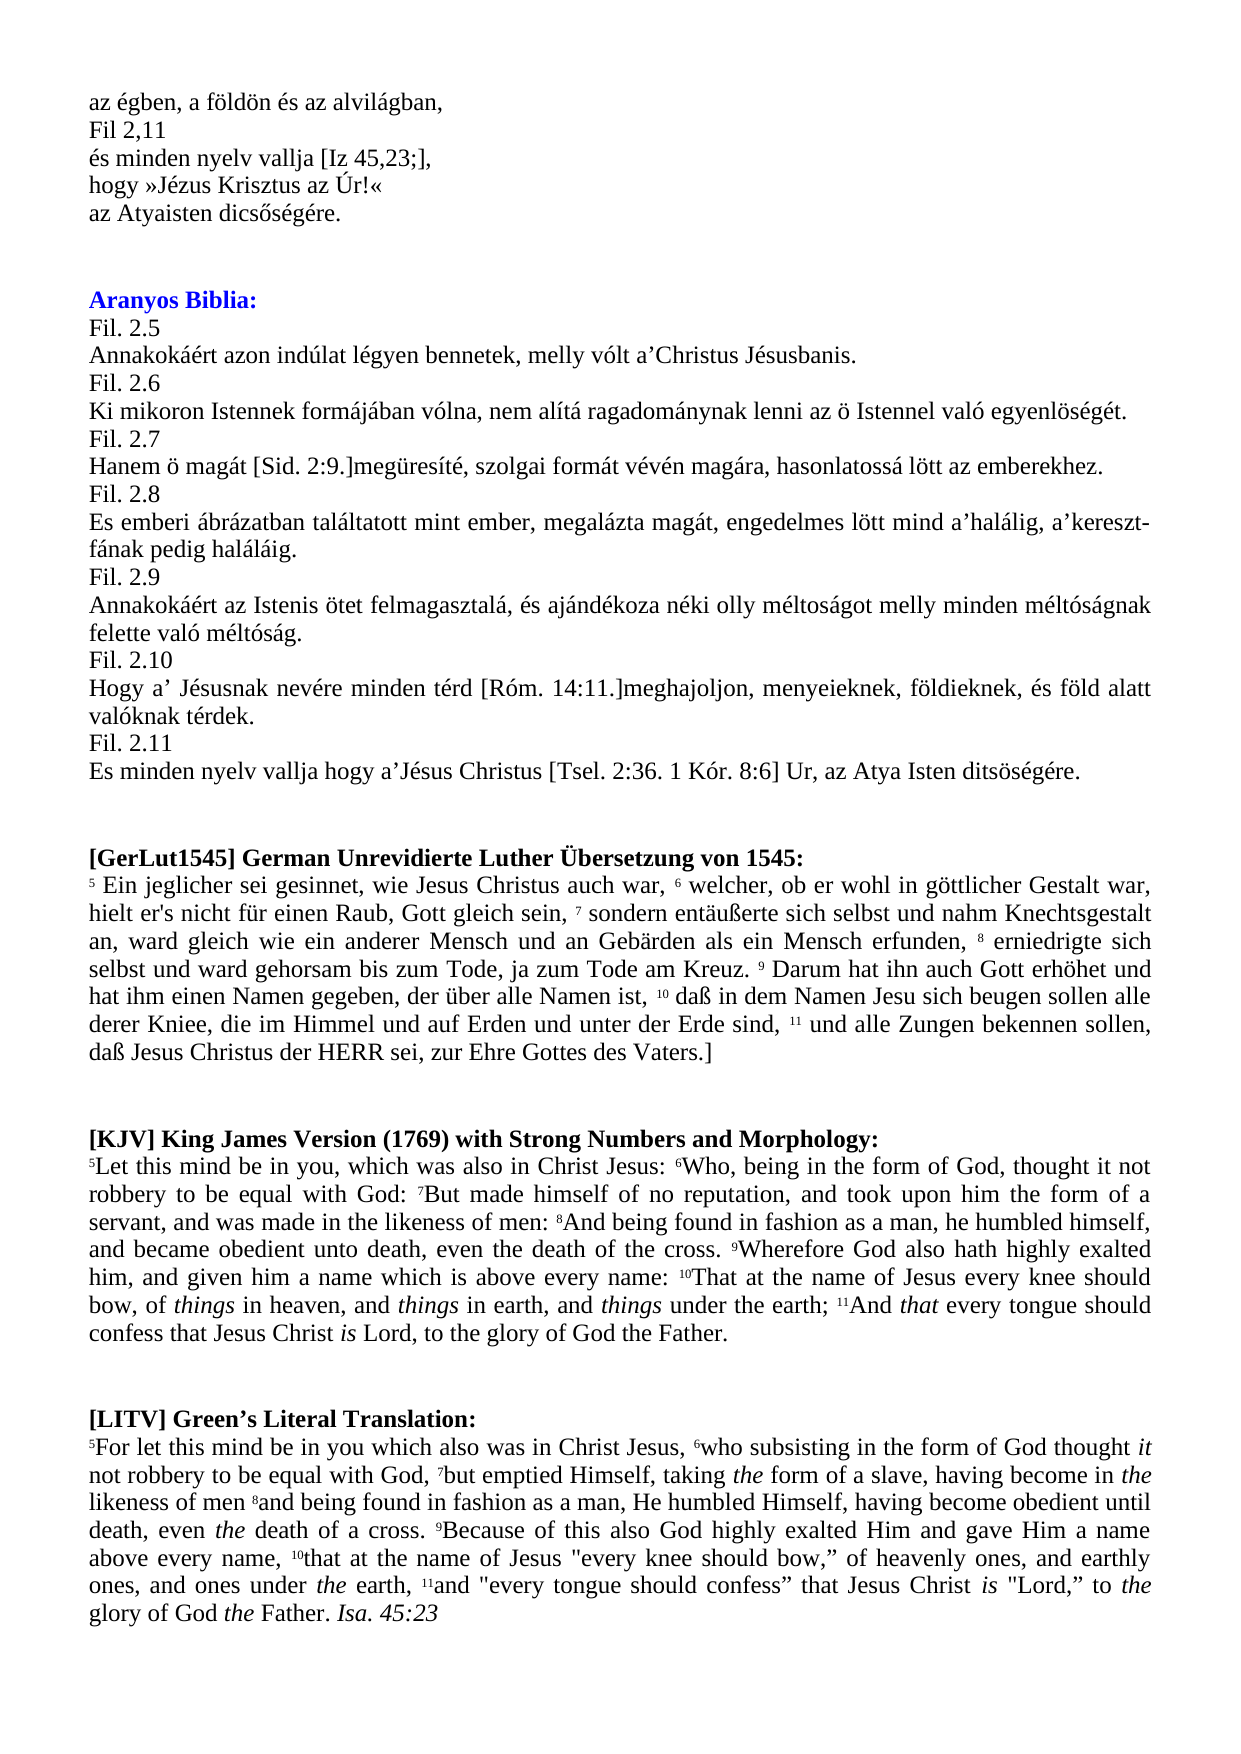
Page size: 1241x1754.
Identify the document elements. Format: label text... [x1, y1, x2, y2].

text [GerLut1545] German Unrevidierte Luther Übersetzung von 1545: [88, 844, 1152, 872]
text Annakokáért azon indúlat légyen bennetek, melly vólt a’Christus Jésusbanis. [88, 342, 1152, 369]
text Aranyos Biblia: [88, 286, 1152, 314]
text Fil. 2.10 [88, 646, 1152, 674]
text Fil. 2.9 [88, 563, 1152, 591]
text 5 Ein jeglicher sei gesinnet, wie Jesus Christus auch war, 6 welcher, ob er wohl in göttlicher Gestalt war, hielt er's nicht für einen Raub, Gott gleich sein, 7 sondern entäußerte sich selbst und nahm Knechtsgestalt an, ward gleich wie ein anderer Mensch und an Gebärden als ein Mensch erfunden, 8 erniedrigte sich selbst und ward gehorsam bis zum Tode, ja zum Tode am Kreuz. 9 Darum hat ihn auch Gott erhöhet und hat ihm einen Namen gegeben, der über alle Namen ist, 10 daß in dem Namen Jesu sich beugen sollen alle derer Kniee, die im Himmel und auf Erden und unter der Erde sind, 11 und alle Zungen bekennen sollen, daß Jesus Christus der HERR sei, zur Ehre Gottes des Vaters.] [88, 872, 1152, 1066]
text Annakokáért az Istenis ötet felmagasztalá, és ajándékoza néki olly méltoságot melly minden méltóságnak felette való méltóság. [88, 591, 1152, 646]
text 5Let this mind be in you, which was also in Christ Jesus: 6Who, being in the form of God, thought it not robbery to be equal with God: 7But made himself of no reputation, and took upon him the form of a servant, and was made in the likeness of men: 8And being found in fashion as a man, he humbled himself, and became obedient unto death, even the death of the cross. 9Wherefore God also hath highly exalted him, and given him a name which is above every name: 10That at the name of Jesus every knee should bow, of things in heaven, and things in earth, and things under the earth; 11And that every tongue should confess that Jesus Christ is Lord, to the glory of God the Father. [88, 1152, 1152, 1346]
text az égben, a földön és az alvilágban, [88, 88, 1152, 116]
text Fil. 2.7 [88, 425, 1152, 452]
text Fil. 2.5 [88, 314, 1152, 342]
text Fil 2,11 [88, 116, 1152, 144]
text Es emberi ábrázatban találtatott mint ember, megalázta magát, engedelmes lött mind a’halálig, a’kereszt-fának pedig haláláig. [88, 508, 1152, 563]
text Es minden nyelv vallja hogy a’Jésus Christus [Tsel. 2:36. 1 Kór. 8:6] Ur, az Atya Isten ditsöségére. [88, 757, 1152, 785]
text Fil. 2.8 [88, 480, 1152, 508]
text [KJV] King James Version (1769) with Strong Numbers and Morphology: [88, 1125, 1152, 1152]
text Hogy a’ Jésusnak nevére minden térd [Róm. 14:11.]meghajoljon, menyeieknek, földieknek, és föld alatt valóknak térdek. [88, 674, 1152, 729]
text Hanem ö magát [Sid. 2:9.]megüresíté, szolgai formát vévén magára, hasonlatossá lött az emberekhez. [88, 452, 1152, 480]
text az Atyaisten dicsőségére. [88, 199, 1152, 227]
text Fil. 2.6 [88, 369, 1152, 397]
text 5For let this mind be in you which also was in Christ Jesus, 6who subsisting in the form of God thought it not robbery to be equal with God, 7but emptied Himself, taking the form of a slave, having become in the likeness of men 8and being found in fashion as a man, He humbled Himself, having become obedient until death, even the death of a cross. 9Because of this also God highly exalted Him and gave Him a name above every name, 10that at the name of Jesus "every knee should bow,” of heavenly ones, and earthly ones, and ones under the earth, 11and "every tongue should confess” that Jesus Christ is "Lord,” to the glory of God the Father. Isa. 45:23 [88, 1433, 1152, 1627]
text Fil. 2.11 [88, 729, 1152, 757]
text hogy »Jézus Krisztus az Úr!« [88, 172, 1152, 199]
text Ki mikoron Istennek formájában vólna, nem alítá ragadománynak lenni az ö Istennel való egyenlöségét. [88, 397, 1152, 425]
text [LITV] Green’s Literal Translation: [88, 1405, 1152, 1433]
text és minden nyelv vallja [Iz 45,23;], [88, 144, 1152, 172]
